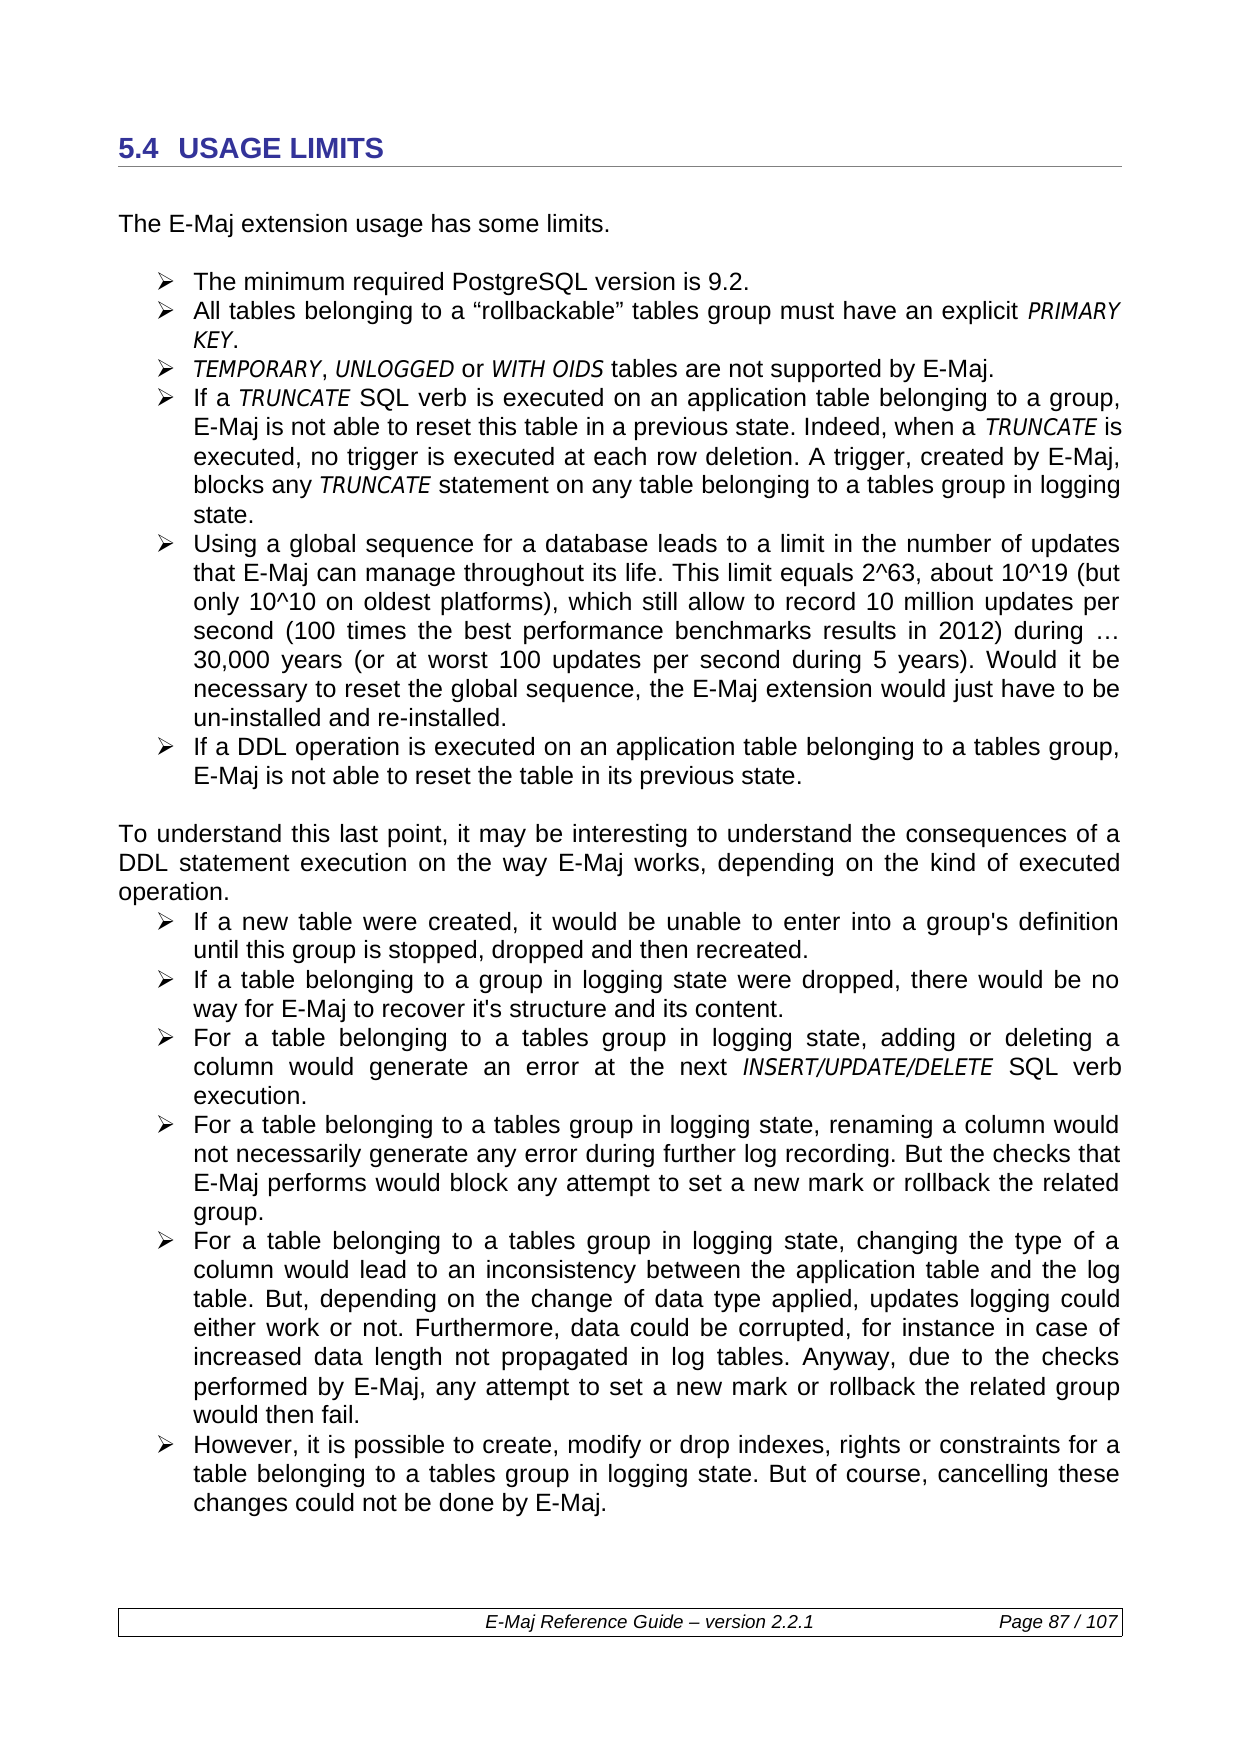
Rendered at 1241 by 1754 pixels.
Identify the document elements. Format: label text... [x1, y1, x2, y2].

list If a DDL operation is executed on an application table belonging to a tables group, E-Maj is not able to reset the table in its previous state. [156, 732, 1122, 790]
list If a new table were created, it would be unable to enter into a group's definition until this group is stopped, dropped and then recreated. [156, 906, 1122, 964]
list For a table belonging to a tables group in logging state, changing the type of a column would lead to an inconsistency between the application table and the log table. But, depending on the change of data type applied, updates logging could either work or not. Furthermore, data could be corrupted, for instance in case of increased data length not propagated in log tables. Anyway, due to the checks performed by E-Maj, any attempt to set a new mark or rollback the related group would then fail. [156, 1226, 1122, 1429]
list For a table belonging to a tables group in logging state, renaming a column would not necessarily generate any error during further log recording. But the checks that E-Maj performs would block any attempt to set a new mark or rollback the related group. [156, 1110, 1122, 1226]
text To understand this last point, it may be interesting to understand the consequences of a DDL statement execution on the way E-Maj works, depending on the kind of executed operation. [118, 819, 1122, 906]
list If a TRUNCATE SQL verb is executed on an application table belonging to a group, E-Maj is not able to reset this table in a previous state. Indeed, when a TRUNCATE is executed, no trigger is executed at each row deletion. A trigger, created by E-Maj, blocks any TRUNCATE statement on any table belonging to a tables group in logging state. [156, 383, 1122, 528]
list All tables belonging to a “rollbackable” tables group must have an explicit PRIMARY KEY. [156, 296, 1122, 354]
list TEMPORARY, UNLOGGED or WITH OIDS tables are not supported by E-Maj. [156, 354, 1122, 383]
list The minimum required PostgreSQL version is 9.2. [156, 267, 1122, 296]
list Using a global sequence for a database leads to a limit in the number of updates that E-Maj can manage throughout its life. This limit equals 2^63, about 10^19 (but only 10^10 on oldest platforms), which still allow to record 10 million updates per second (100 times the best performance benchmarks results in 2012) during … 30,000 years (or at worst 100 updates per second during 5 years). Would it be necessary to reset the global sequence, the E-Maj extension would just have to be un-installed and re-installed. [156, 528, 1122, 732]
list For a table belonging to a tables group in logging state, adding or deleting a column would generate an error at the next INSERT/UPDATE/DELETE SQL verb execution. [156, 1023, 1122, 1110]
list However, it is possible to create, modify or drop indexes, rights or constraints for a table belonging to a tables group in logging state. But of course, cancelling these changes could not be done by E-Maj. [156, 1429, 1122, 1517]
list If a table belonging to a group in logging state were dropped, there would be no way for E-Maj to recover it's structure and its content. [156, 964, 1122, 1023]
text The E-Maj extension usage has some limits. [118, 209, 1122, 238]
subtitle Usage limits [118, 131, 1122, 166]
